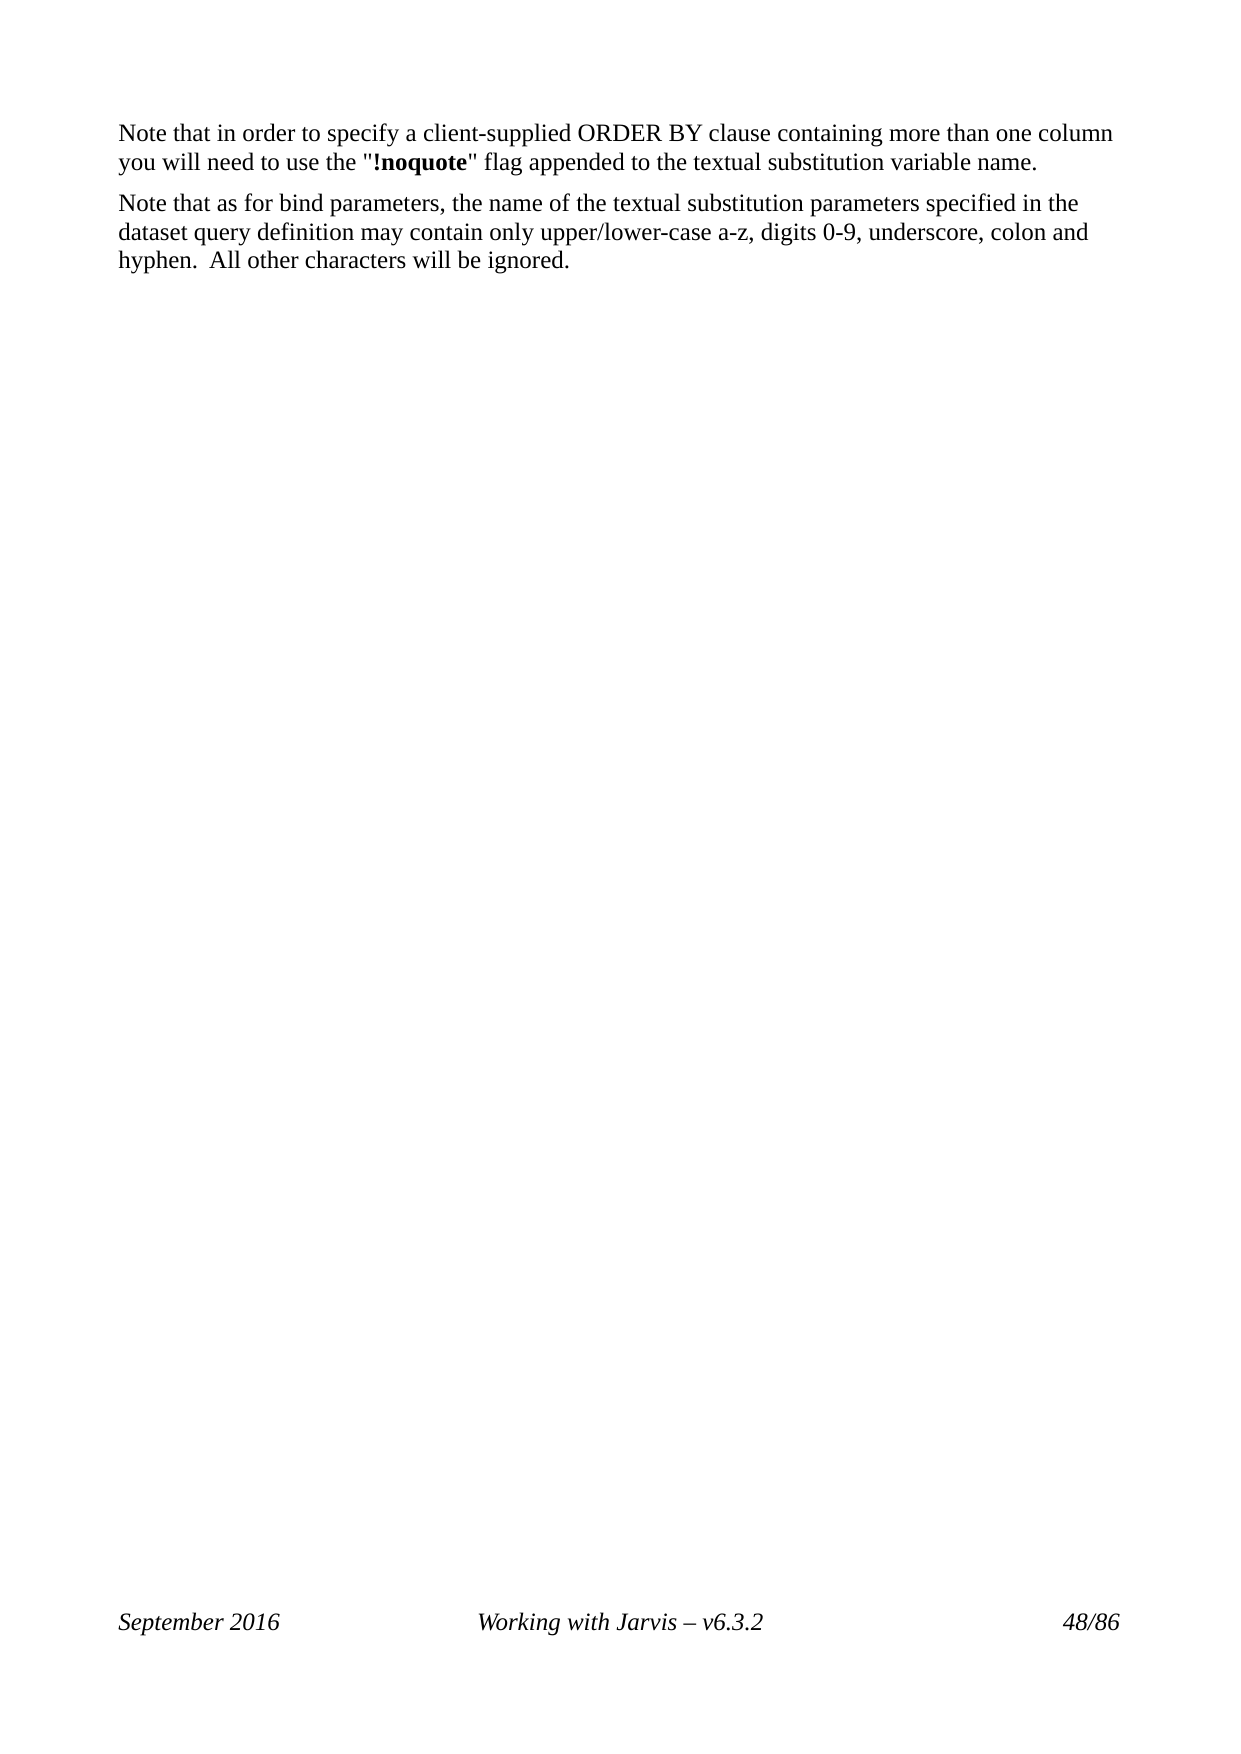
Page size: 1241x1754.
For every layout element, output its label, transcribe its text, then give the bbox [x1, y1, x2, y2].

text Note that as for bind parameters, the name of the textual substitution parameters specified in the dataset query definition may contain only upper/lower-case a-z, digits 0-9, underscore, colon and hyphen. All other characters will be ignored. [118, 188, 1122, 274]
text Note that in order to specify a client-supplied ORDER BY clause containing more than one column you will need to use the "!noquote" flag appended to the textual substitution variable name. [118, 118, 1122, 176]
